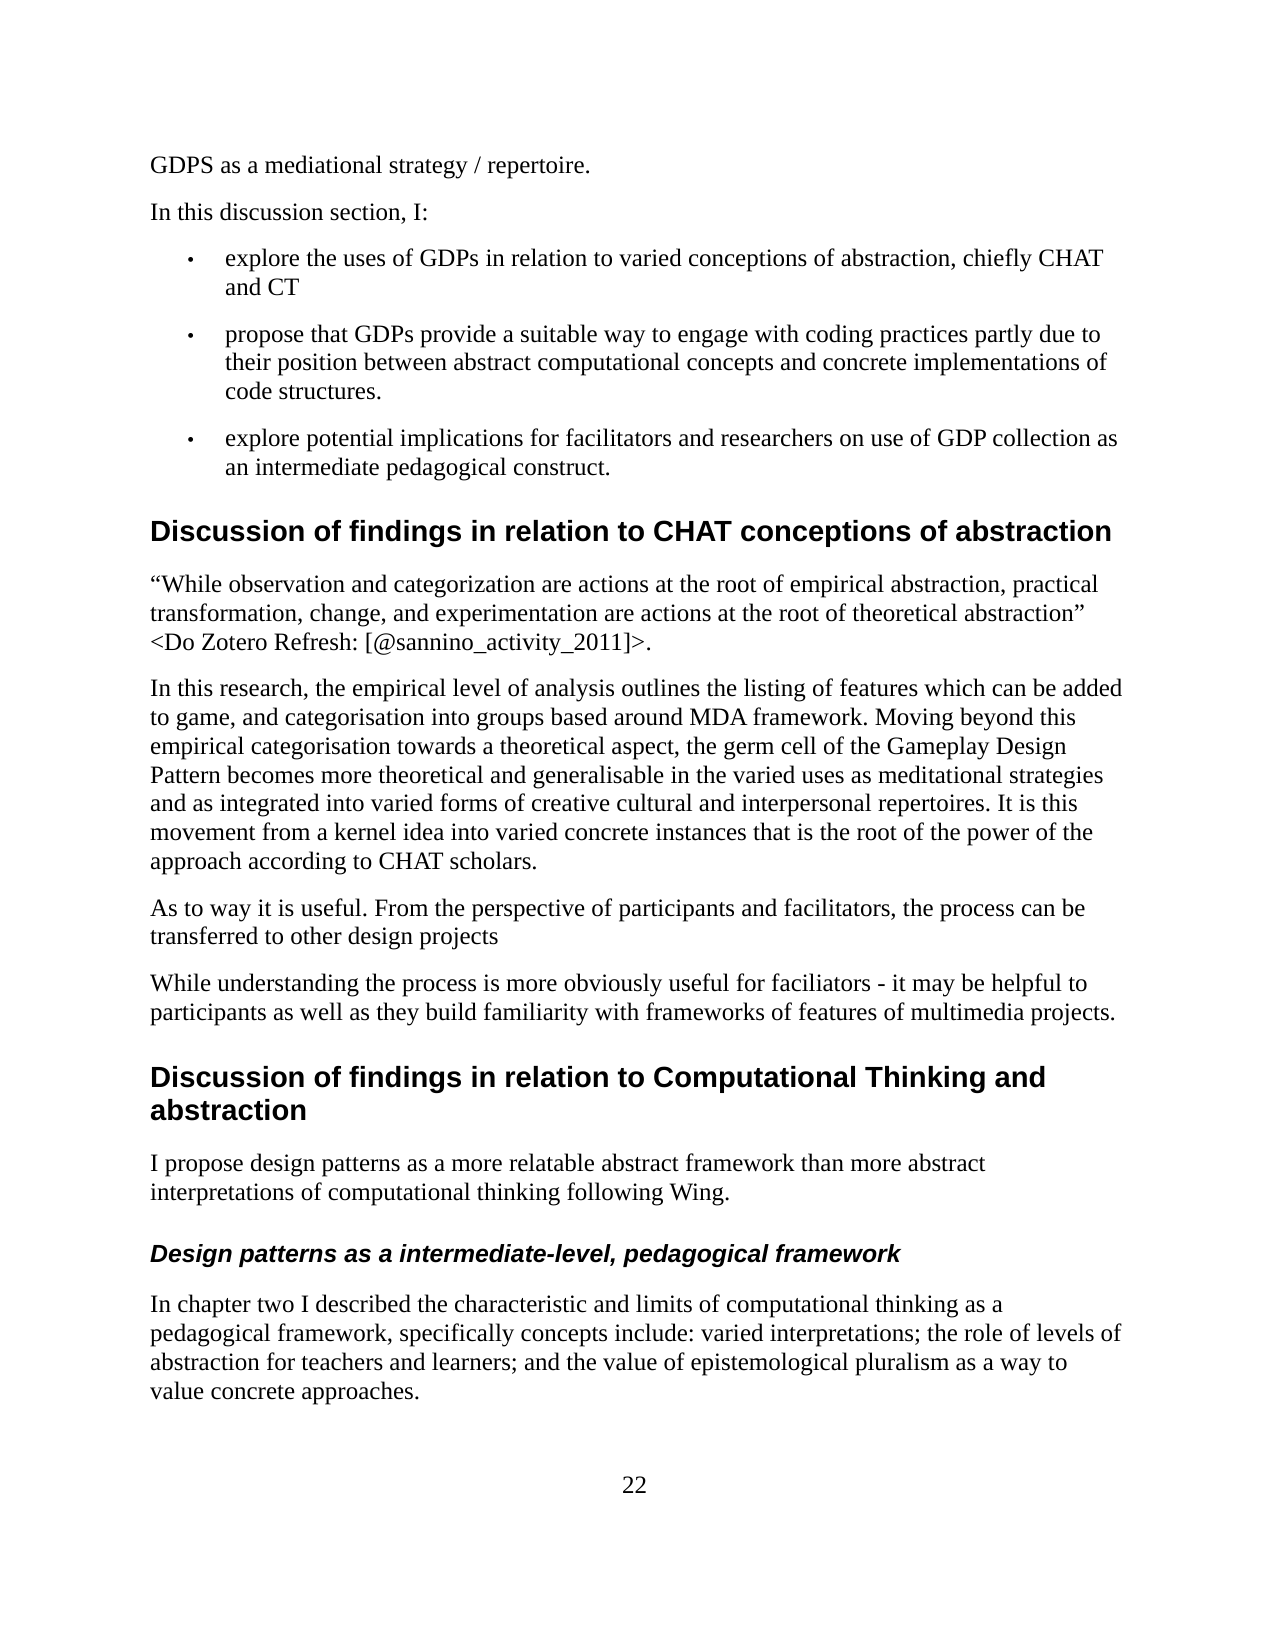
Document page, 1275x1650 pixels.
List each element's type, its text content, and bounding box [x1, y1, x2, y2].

text In chapter two I described the characteristic and limits of computational thinking as a pedagogical framework, specifically concepts include: varied interpretations; the role of levels of abstraction for teachers and learners; and the value of epistemological pluralism as a way to value concrete approaches. [150, 1289, 1125, 1404]
list explore potential implications for facilitators and researchers on use of GDP collection as an intermediate pedagogical construct. [187, 423, 1125, 480]
list propose that GDPs provide a suitable way to engage with coding practices partly due to their position between abstract computational concepts and concrete implementations of code structures. [187, 319, 1125, 405]
text In this discussion section, I: [150, 197, 1125, 225]
text As to way it is useful. From the perspective of participants and facilitators, the process can be transferred to other design projects [150, 893, 1125, 950]
subtitle Design patterns as a intermediate-level, pedagogical framework [150, 1239, 1125, 1268]
text GDPS as a mediational strategy / repertoire. [150, 150, 1125, 179]
text In this research, the empirical level of analysis outlines the listing of features which can be added to game, and categorisation into groups based around MDA framework. Moving beyond this empirical categorisation towards a theoretical aspect, the germ cell of the Gameplay Design Pattern becomes more theoretical and generalisable in the varied uses as meditational strategies and as integrated into varied forms of creative cultural and interpersonal repertoires. It is this movement from a kernel idea into varied concrete instances that is the root of the power of the approach according to CHAT scholars. [150, 673, 1125, 875]
text While understanding the process is more obviously useful for faciliators - it may be helpful to participants as well as they build familiarity with frameworks of features of multimedia projects. [150, 968, 1125, 1026]
subtitle Discussion of findings in relation to Computational Thinking and abstraction [150, 1059, 1125, 1127]
text I propose design patterns as a more relatable abstract framework than more abstract interpretations of computational thinking following Wing. [150, 1148, 1125, 1206]
text “While observation and categorization are actions at the root of empirical abstraction, practical transformation, change, and experimentation are actions at the root of theoretical abstraction” <Do Zotero Refresh: [@sannino_activity_2011]>. [150, 569, 1125, 656]
subtitle Discussion of findings in relation to CHAT conceptions of abstraction [150, 514, 1125, 548]
list explore the uses of GDPs in relation to varied conceptions of abstraction, chiefly CHAT and CT [187, 243, 1125, 301]
